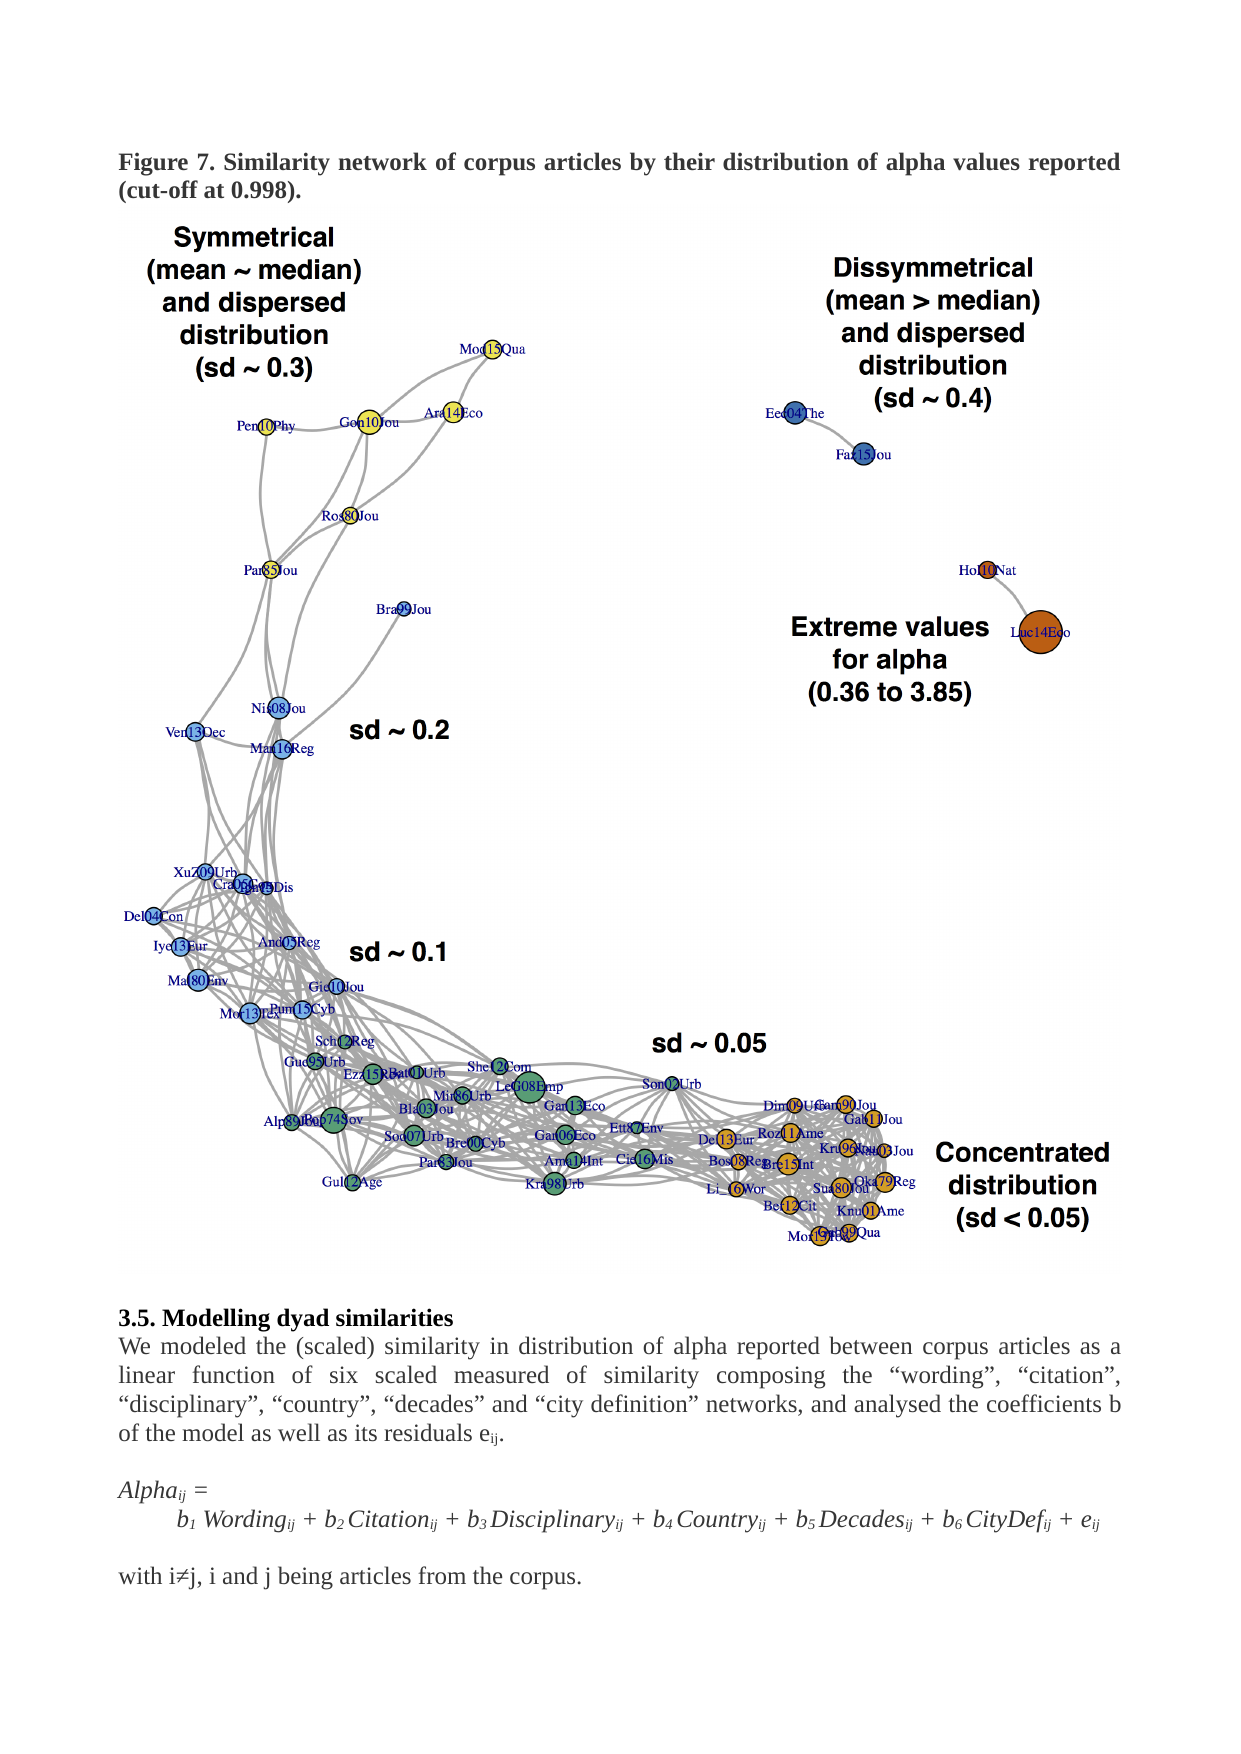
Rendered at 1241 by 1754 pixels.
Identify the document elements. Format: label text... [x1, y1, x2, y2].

text b1 Wordingij + b2 Citationij + b3 Disciplinaryij + b4 Countryij + b5 Decadesij + b6 CityDefij + eij [118, 1504, 1122, 1533]
text Alphaij = [118, 1475, 1122, 1504]
text We modeled the (scaled) similarity in distribution of alpha reported between corpus articles as a linear function of six scaled measured of similarity composing the “wording”, “citation”, “disciplinary”, “country”, “decades” and “city definition” networks, and analysed the coefficients b of the model as well as its residuals eij. [118, 1331, 1122, 1446]
text with i≠j, i and j being articles from the corpus. [118, 1561, 1122, 1590]
picture [118, 204, 1123, 1274]
text 3.5. Modelling dyad similarities [118, 1303, 1122, 1331]
text Figure 7. Similarity network of corpus articles by their distribution of alpha values reported (cut-off at 0.998). [118, 147, 1122, 204]
